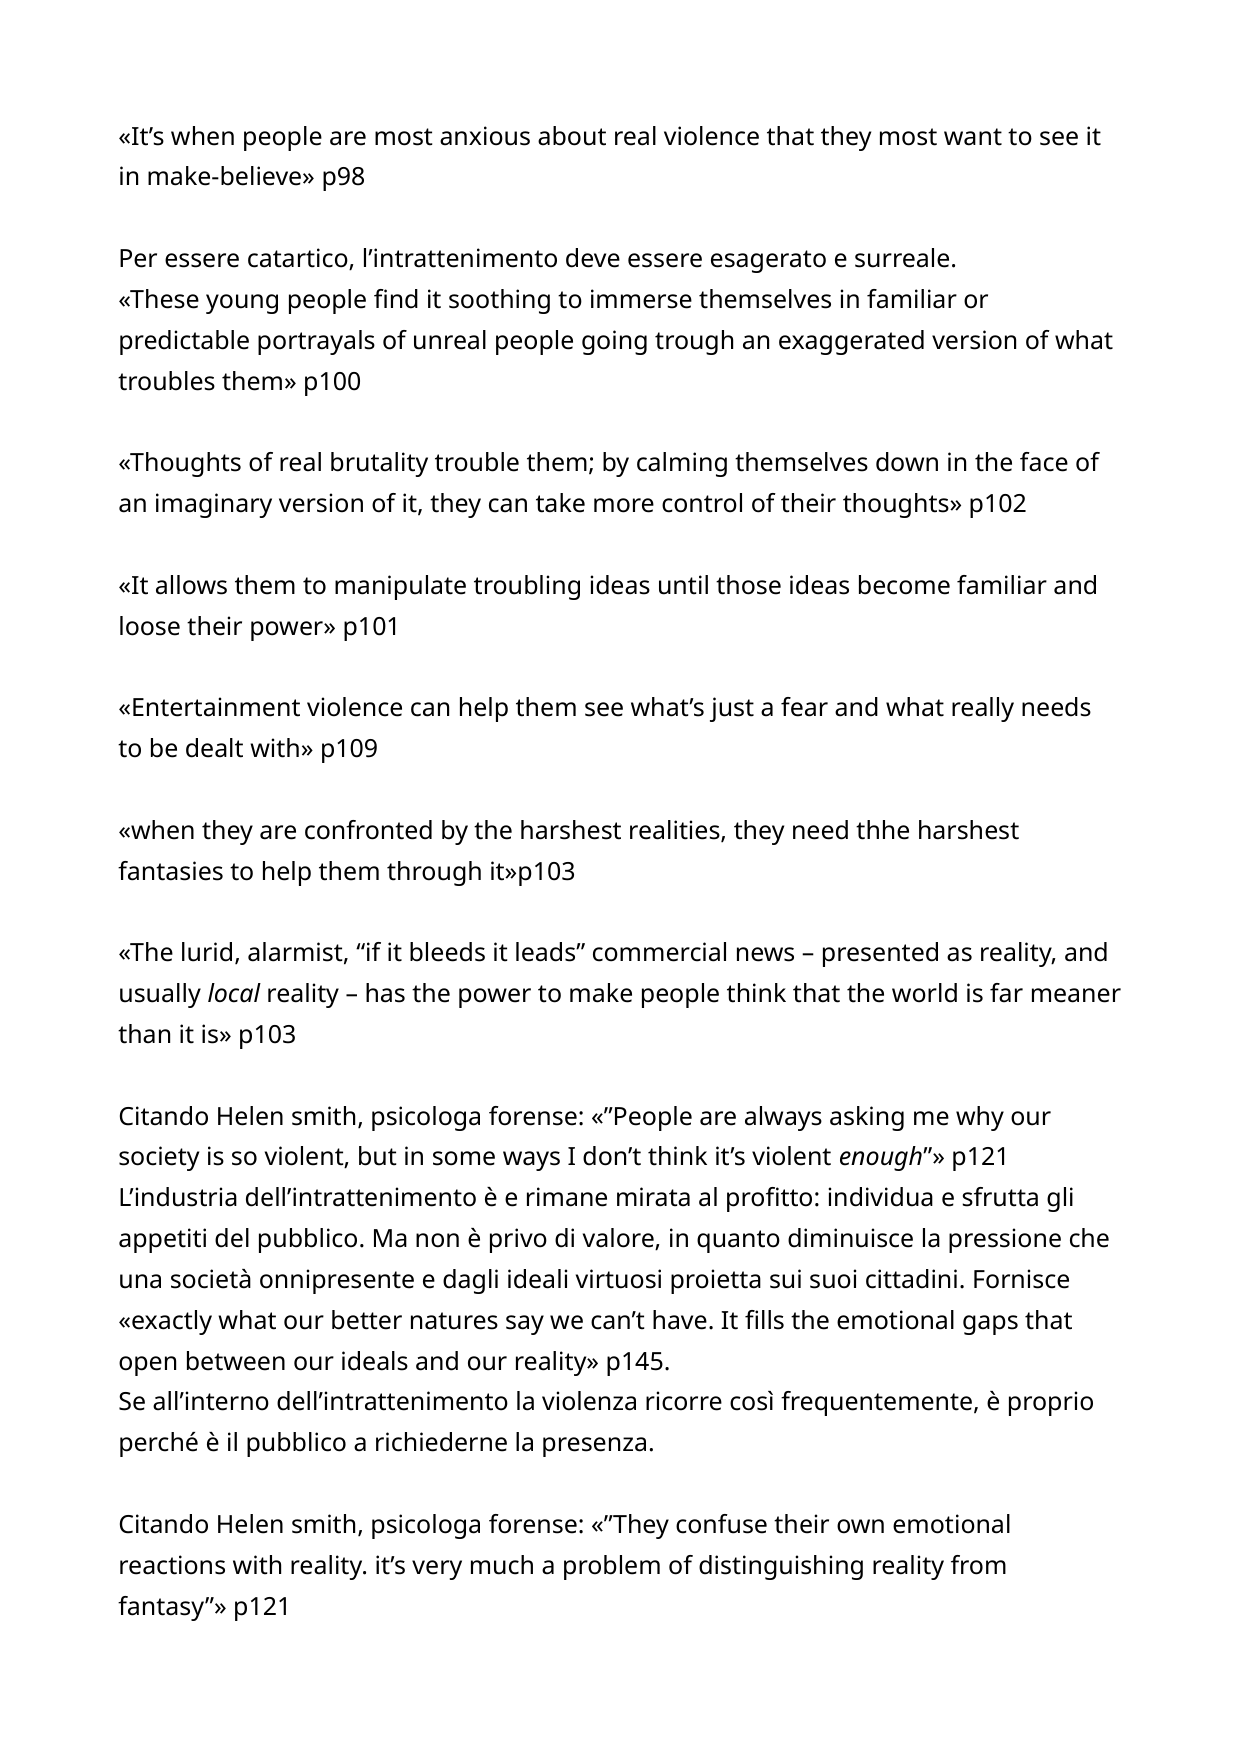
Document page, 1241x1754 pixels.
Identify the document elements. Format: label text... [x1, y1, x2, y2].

text Citando Helen smith, psicologa forense: «”They confuse their own emotional reactions with reality. it’s very much a problem of distinguishing reality from fantasy”» p121 [118, 1506, 1122, 1622]
text «when they are confronted by the harshest realities, they need thhe harshest fantasies to help them through it»p103 [118, 812, 1122, 887]
text «The lurid, alarmist, “if it bleeds it leads” commercial news – presented as reality, and usually local reality – has the power to make people think that the world is far meaner than it is» p103 [118, 935, 1122, 1051]
text «Entertainment violence can help them see what’s just a fear and what really needs to be dealt with» p109 [118, 690, 1122, 765]
text «Thoughts of real brutality trouble them; by calming themselves down in the face of an imaginary version of it, they can take more control of their thoughts» p102 [118, 445, 1122, 520]
text «It’s when people are most anxious about real violence that they most want to see it in make-believe» p98 [118, 118, 1122, 193]
text L’industria dell’intrattenimento è e rimane mirata al profitto: individua e sfrutta gli appetiti del pubblico. Ma non è privo di valore, in quanto diminuisce la pressione che una società onnipresente e dagli ideali virtuosi proietta sui suoi cittadini. Fornisce «exactly what our better natures say we can’t have. It fills the emotional gaps that open between our ideals and our reality» p145. [118, 1180, 1122, 1377]
text «It allows them to manipulate troubling ideas until those ideas become familiar and loose their power» p101 [118, 567, 1122, 642]
text Citando Helen smith, psicologa forense: «”People are always asking me why our society is so violent, but in some ways I don’t think it’s violent enough”» p121 [118, 1098, 1122, 1173]
text Per essere catartico, l’intrattenimento deve essere esagerato e surreale. [118, 241, 1122, 275]
text Se all’interno dell’intrattenimento la violenza ricorre così frequentemente, è proprio perché è il pubblico a richiederne la presenza. [118, 1384, 1122, 1459]
text «These young people find it soothing to immerse themselves in familiar or predictable portrayals of unreal people going trough an exaggerated version of what troubles them» p100 [118, 281, 1122, 397]
